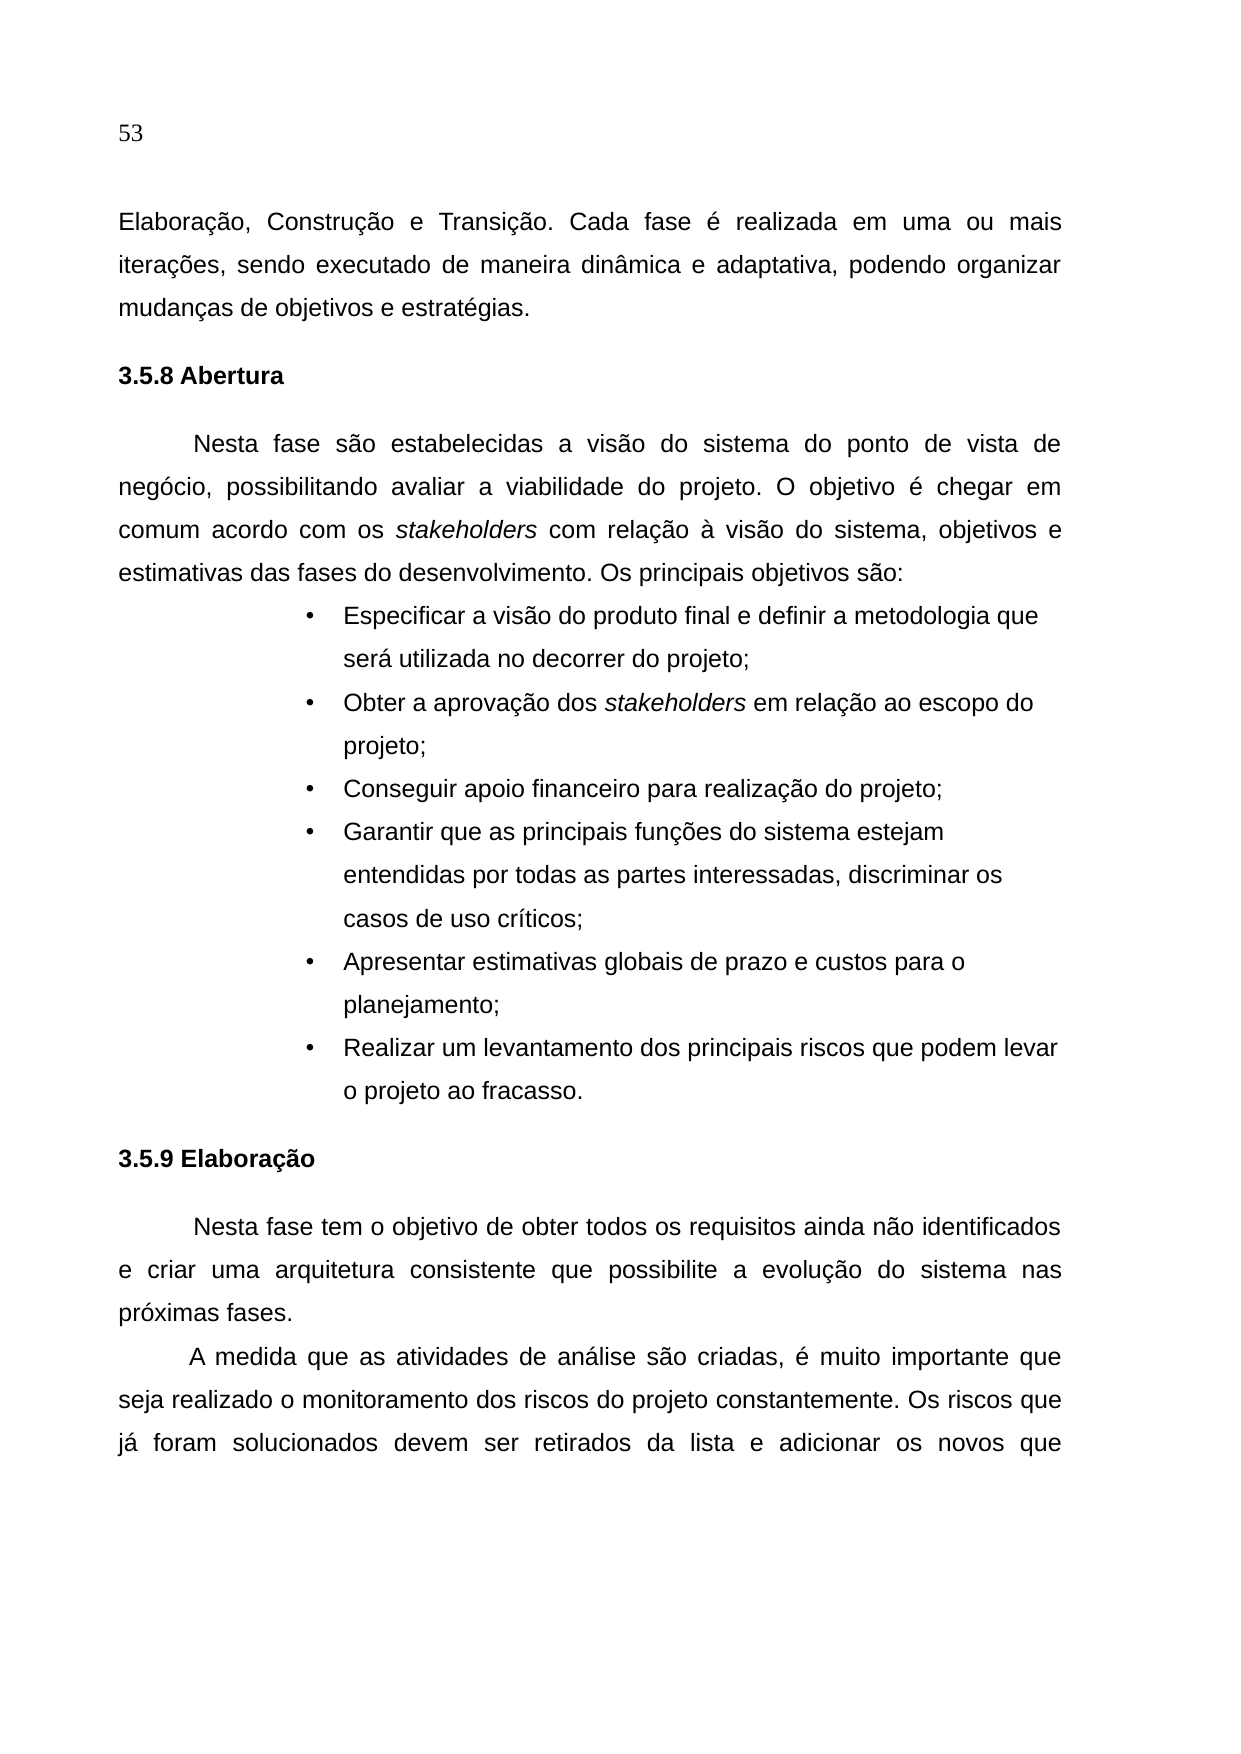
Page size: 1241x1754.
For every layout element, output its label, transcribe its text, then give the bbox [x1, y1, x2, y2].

list Garantir que as principais funções do sistema estejam entendidas por todas as partes interessadas, discriminar os casos de uso críticos; [306, 817, 1063, 932]
text Elaboração, Construção e Transição. Cada fase é realizada em uma ou mais iterações, sendo executado de maneira dinâmica e adaptativa, podendo organizar mudanças de objetivos e estratégias. [118, 207, 1063, 322]
text Nesta fase tem o objetivo de obter todos os requisitos ainda não identificados e criar uma arquitetura consistente que possibilite a evolução do sistema nas próximas fases. [118, 1212, 1063, 1327]
subtitle 3.5.9 Elaboração [118, 1144, 1063, 1173]
list Apresentar estimativas globais de prazo e custos para o planejamento; [306, 947, 1063, 1019]
list Realizar um levantamento dos principais riscos que podem levar o projeto ao fracasso. [306, 1033, 1063, 1105]
list Especificar a visão do produto final e definir a metodologia que será utilizada no decorrer do projeto; [306, 601, 1063, 673]
subtitle 3.5.8 Abertura [118, 361, 1063, 389]
list Conseguir apoio financeiro para realização do projeto; [306, 774, 1063, 803]
text Nesta fase são estabelecidas a visão do sistema do ponto de vista de negócio, possibilitando avaliar a viabilidade do projeto. O objetivo é chegar em comum acordo com os stakeholders com relação à visão do sistema, objetivos e estimativas das fases do desenvolvimento. Os principais objetivos são: [118, 429, 1063, 587]
text A medida que as atividades de análise são criadas, é muito importante que seja realizado o monitoramento dos riscos do projeto constantemente. Os riscos que já foram solucionados devem ser retirados da lista e adicionar os novos que [118, 1341, 1063, 1456]
list Obter a aprovação dos stakeholders em relação ao escopo do projeto; [306, 688, 1063, 759]
